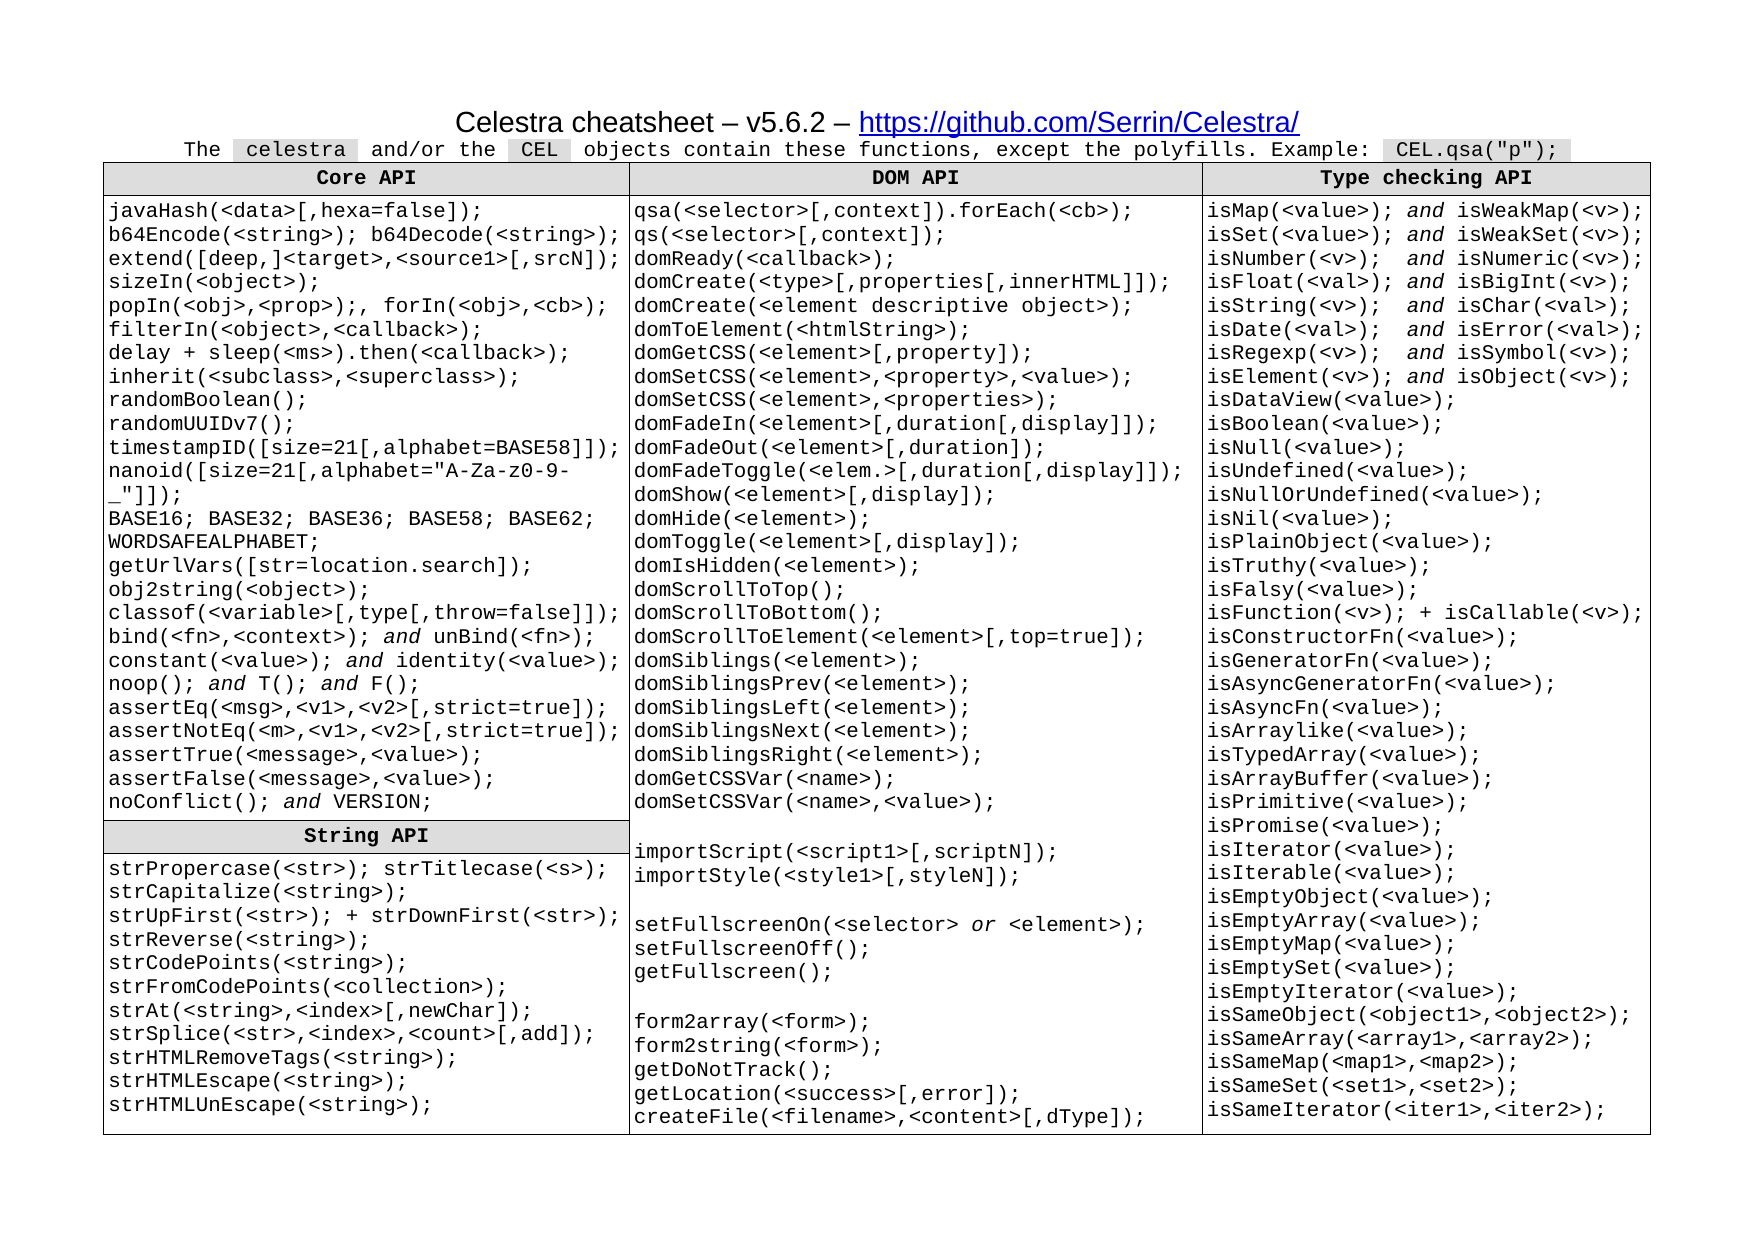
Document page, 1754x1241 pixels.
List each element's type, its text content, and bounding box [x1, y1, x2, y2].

table_cell String API [104, 821, 629, 853]
table_cell strPropercase(<str>); strTitlecase(<s>); strCapitalize(<string>); strUpFirst(<str>); + strDownFirst(<str>); strReverse(<string>); strCodePoints(<string>); strFromCodePoints(<collection>); strAt(<string>,<index>[,newChar]); strSplice(<str>,<index>,<count>[,add]); strHTMLRemoveTags(<string>); strHTMLEscape(<string>); strHTMLUnEscape(<string>); [104, 854, 629, 1134]
text Celestra cheatsheet – v5.6.2 – https://github.com/Serrin/Celestra/ [105, 105, 1649, 138]
text The celestra and/or the CEL objects contain these functions, except the polyfills. Example: CEL.qsa("p"); [105, 138, 1649, 162]
table_header Core API [104, 163, 629, 195]
table_cell qsa(<selector>[,context]).forEach(<cb>); qs(<selector>[,context]); domReady(<callback>); domCreate(<type>[,properties[,innerHTML]]); domCreate(<element descriptive object>); domToElement(<htmlString>); domGetCSS(<element>[,property]); domSetCSS(<element>,<property>,<value>); domSetCSS(<element>,<properties>); domFadeIn(<element>[,duration[,display]]); domFadeOut(<element>[,duration]); domFadeToggle(<elem.>[,duration[,display]]); domShow(<element>[,display]); domHide(<element>); domToggle(<element>[,display]); domIsHidden(<element>); domScrollToTop(); domScrollToBottom(); domScrollToElement(<element>[,top=true]); domSiblings(<element>); domSiblingsPrev(<element>); domSiblingsLeft(<element>); domSiblingsNext(<element>); domSiblingsRight(<element>); domGetCSSVar(<name>); domSetCSSVar(<name>,<value>); importScript(<script1>[,scriptN]); importStyle(<style1>[,styleN]); setFullscreenOn(<selector> or <element>); setFullscreenOff(); getFullscreen(); form2array(<form>); form2string(<form>); getDoNotTrack(); getLocation(<success>[,error]); createFile(<filename>,<content>[,dType]); [630, 196, 1202, 1134]
table_cell javaHash(<data>[,hexa=false]); b64Encode(<string>); b64Decode(<string>); extend([deep,]<target>,<source1>[,srcN]); sizeIn(<object>); popIn(<obj>,<prop>);, forIn(<obj>,<cb>); filterIn(<object>,<callback>); delay + sleep(<ms>).then(<callback>); inherit(<subclass>,<superclass>); randomBoolean(); randomUUIDv7(); timestampID([size=21[,alphabet=BASE58]]); nanoid([size=21[,alphabet="A-Za-z0-9-_"]]); BASE16; BASE32; BASE36; BASE58; BASE62; WORDSAFEALPHABET; getUrlVars([str=location.search]); obj2string(<object>); classof(<variable>[,type[,throw=false]]); bind(<fn>,<context>); and unBind(<fn>); constant(<value>); and identity(<value>); noop(); and T(); and F(); assertEq(<msg>,<v1>,<v2>[,strict=true]); assertNotEq(<m>,<v1>,<v2>[,strict=true]); assertTrue(<message>,<value>); assertFalse(<message>,<value>); noConflict(); and VERSION; [104, 196, 629, 819]
table_header Type checking API [1203, 163, 1650, 195]
table_header DOM API [630, 163, 1202, 195]
table_cell isMap(<value>); and isWeakMap(<v>); isSet(<value>); and isWeakSet(<v>); isNumber(<v>); and isNumeric(<v>); isFloat(<val>); and isBigInt(<v>); isString(<v>); and isChar(<val>); isDate(<val>); and isError(<val>); isRegexp(<v>); and isSymbol(<v>); isElement(<v>); and isObject(<v>); isDataView(<value>); isBoolean(<value>); isNull(<value>); isUndefined(<value>); isNullOrUndefined(<value>); isNil(<value>); isPlainObject(<value>); isTruthy(<value>); isFalsy(<value>); isFunction(<v>); + isCallable(<v>); isConstructorFn(<value>); isGeneratorFn(<value>); isAsyncGeneratorFn(<value>); isAsyncFn(<value>); isArraylike(<value>); isTypedArray(<value>); isArrayBuffer(<value>); isPrimitive(<value>); isPromise(<value>); isIterator(<value>); isIterable(<value>); isEmptyObject(<value>); isEmptyArray(<value>); isEmptyMap(<value>); isEmptySet(<value>); isEmptyIterator(<value>); isSameObject(<object1>,<object2>); isSameArray(<array1>,<array2>); isSameMap(<map1>,<map2>); isSameSet(<set1>,<set2>); isSameIterator(<iter1>,<iter2>); [1203, 196, 1650, 1134]
